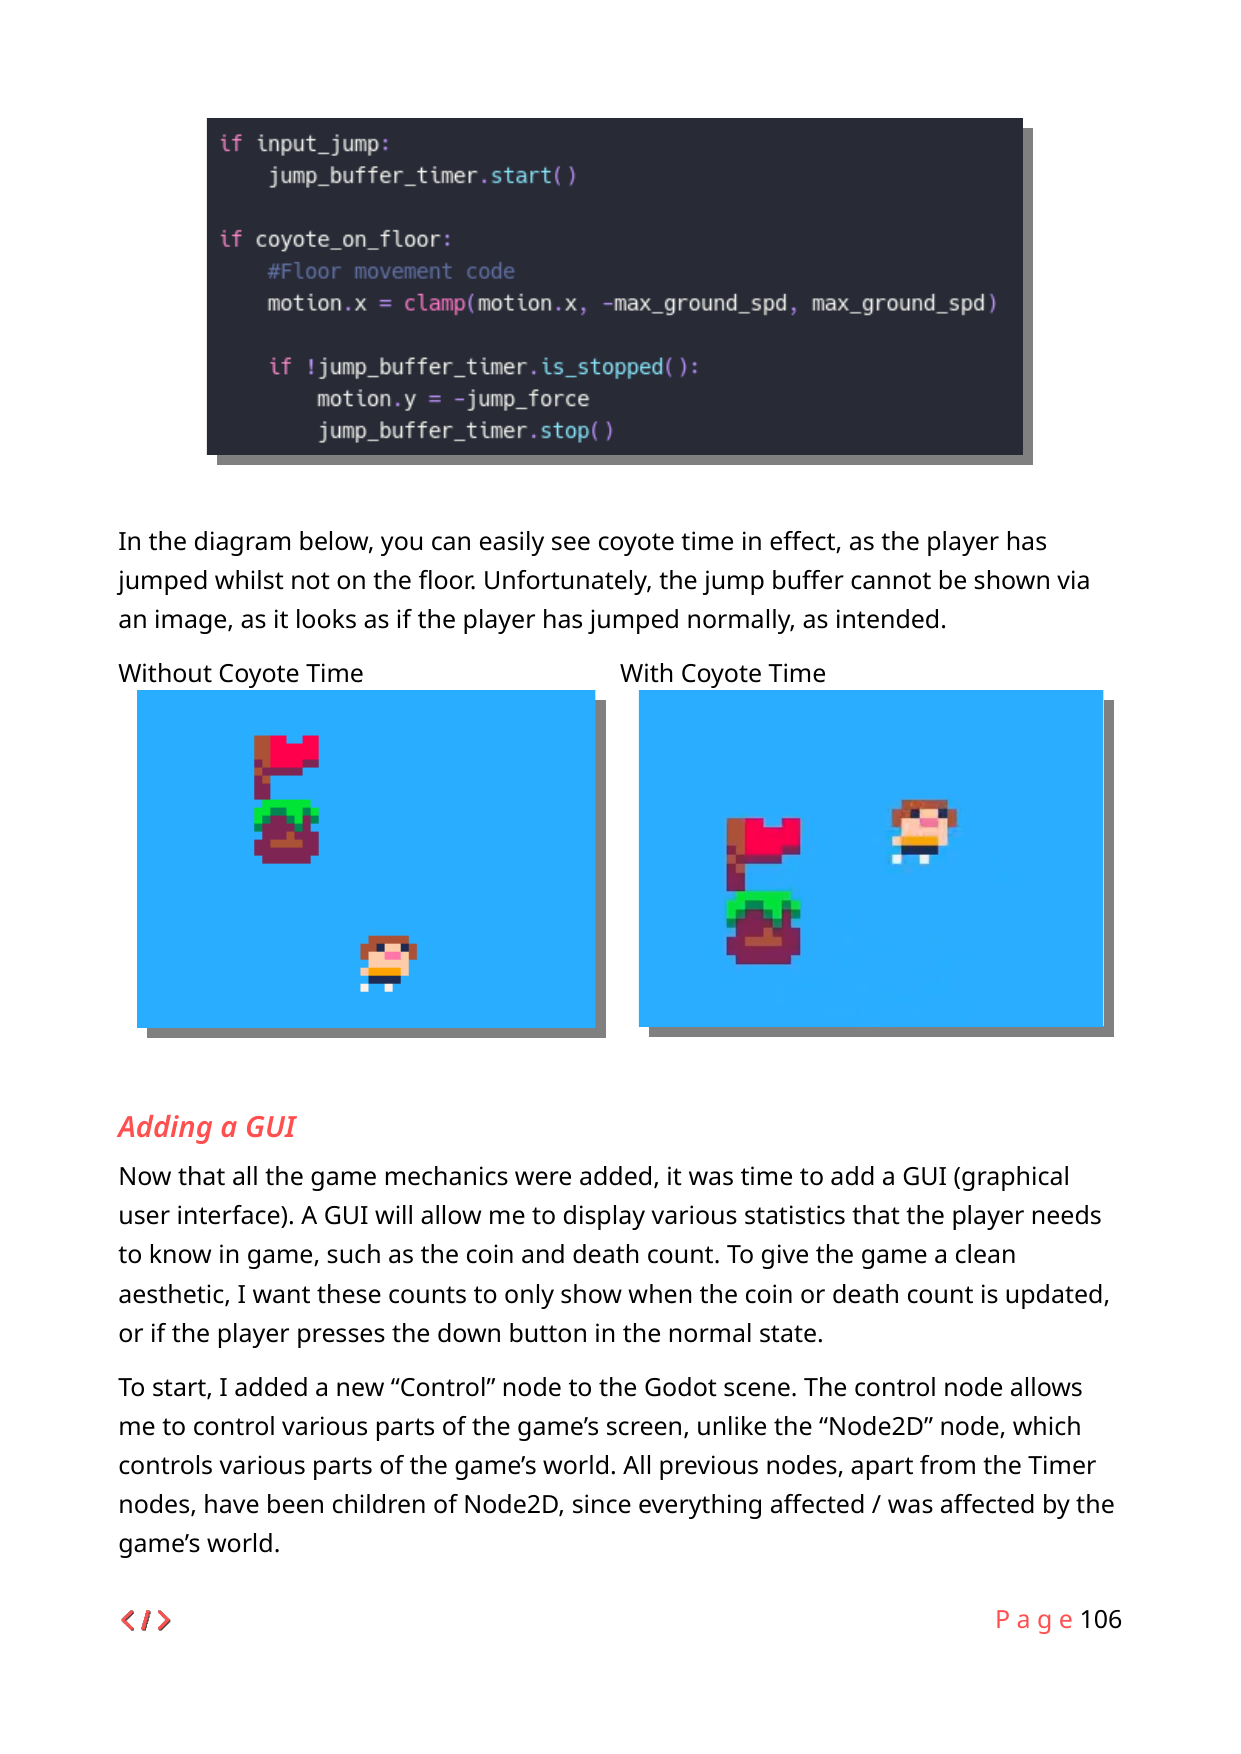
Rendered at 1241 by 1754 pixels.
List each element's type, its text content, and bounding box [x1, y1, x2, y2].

table_header Without Coyote Time [118, 656, 620, 690]
picture [137, 690, 596, 1028]
table_cell [118, 690, 147, 1038]
table_header With Coyote Time [620, 656, 1122, 690]
text To start, I added a new “Control” node to the Godot scene. The control node allows me to control various parts of the game’s screen, unlike the “Node2D” node, which controls various parts of the game’s world. All previous nodes, apart from the Timer nodes, have been children of Node2D, since everything affected / was affected by the game’s world. [118, 1369, 1122, 1560]
subtitle Adding a GUI [118, 1107, 1122, 1146]
text Now that all the game mechanics were added, it was time to add a GUI (graphical user interface). A GUI will allow me to display various statistics that the player needs to know in game, such as the coin and death count. To give the game a clean aesthetic, I want these counts to only show when the coin or death count is updated, or if the player presses the down button in the normal state. [118, 1159, 1122, 1349]
table_cell [620, 690, 1122, 1038]
text In the diagram below, you can easily see coyote time in effect, as the player has jumped whilst not on the floor. Unfortunately, the jump buffer cannot be shown via an image, as it looks as if the player has jumped normally, as intended. [118, 524, 1122, 636]
picture [206, 118, 1023, 455]
picture [116, 1591, 175, 1649]
picture [638, 690, 1104, 1027]
table_cell [596, 690, 620, 1038]
